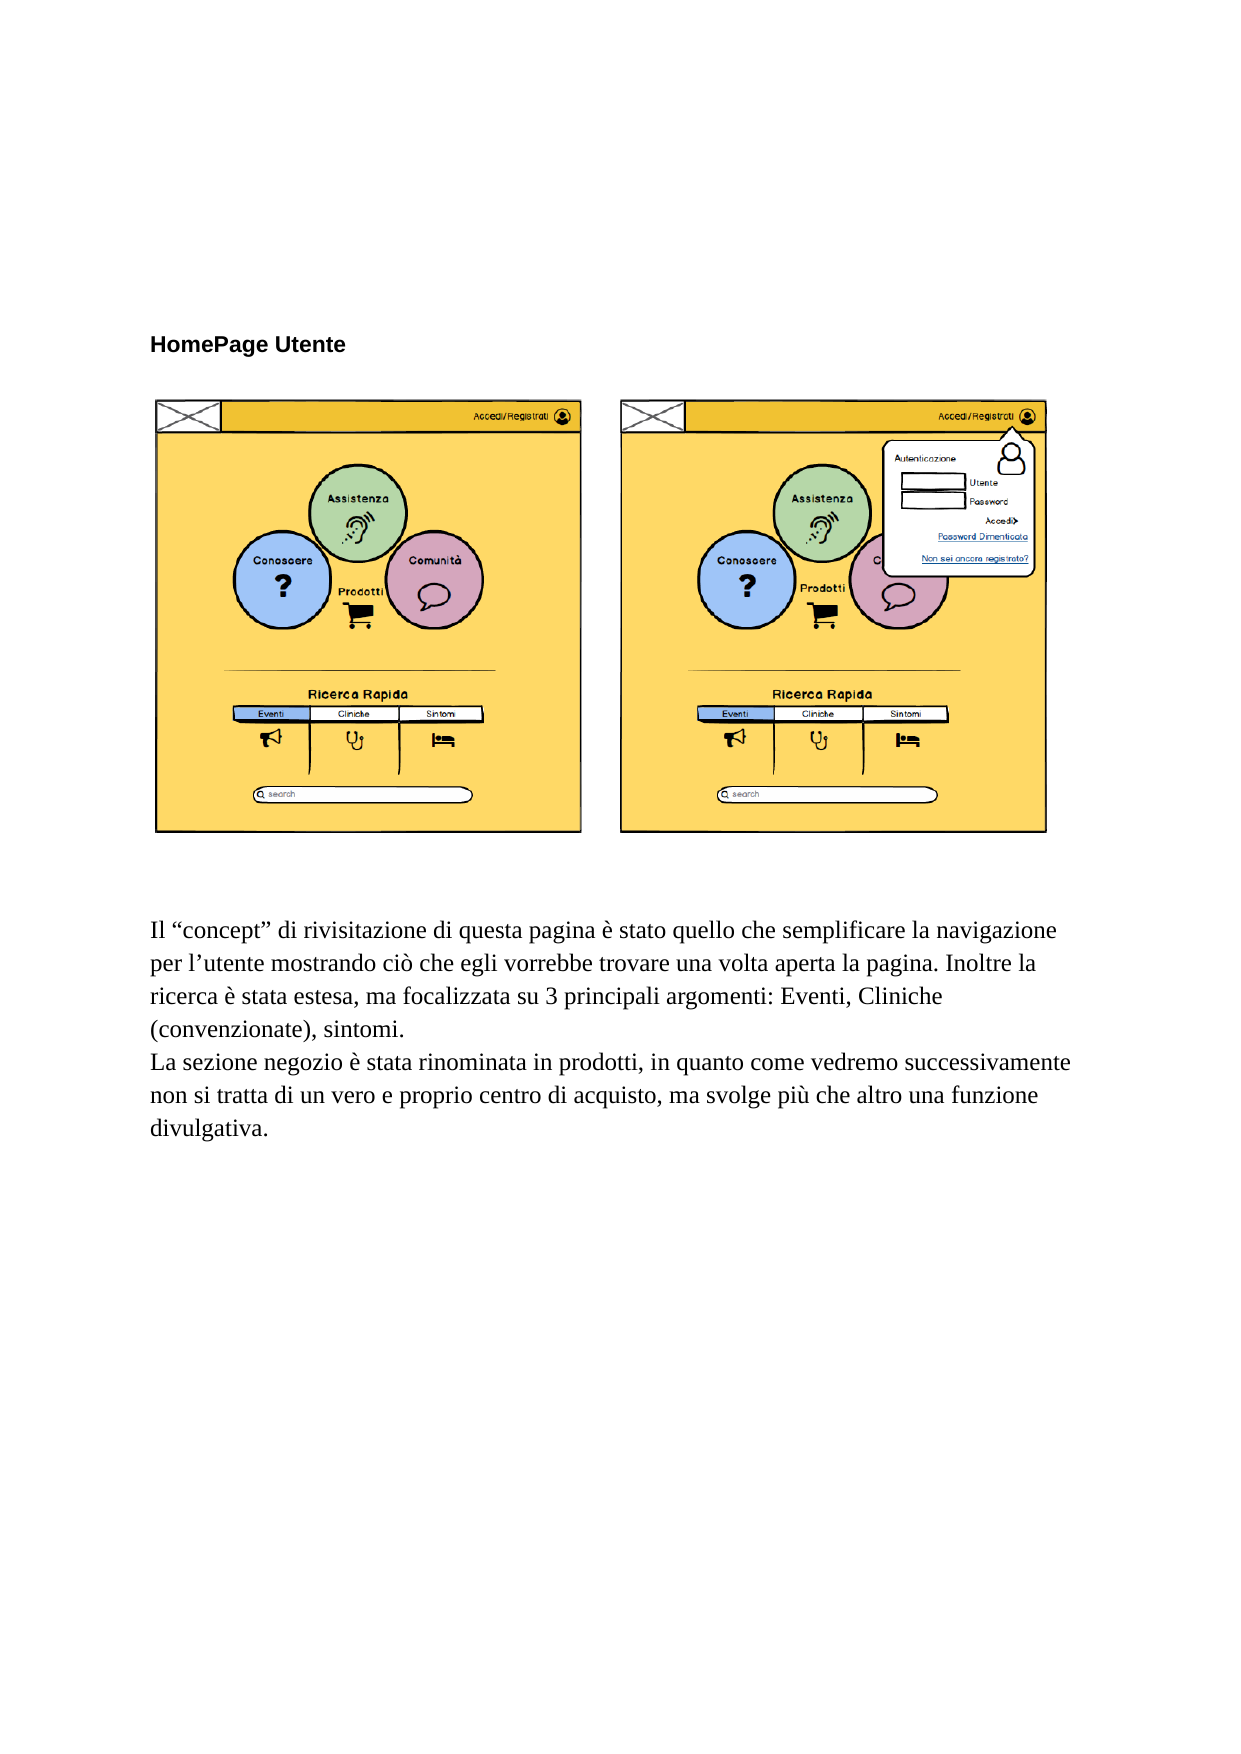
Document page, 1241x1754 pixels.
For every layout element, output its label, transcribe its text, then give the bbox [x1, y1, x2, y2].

picture [150, 391, 1056, 846]
text HomePage Utente [150, 331, 1090, 358]
text Il “concept” di rivisitazione di questa pagina è stato quello che semplificare la navigazione per l’utente mostrando ciò che egli vorrebbe trovare una volta aperta la pagina. Inoltre la ricerca è stata estesa, ma focalizzata su 3 principali argomenti: Eventi, Cliniche (convenzionate), sintomi. [150, 915, 1090, 1043]
text La sezione negozio è stata rinominata in prodotti, in quanto come vedremo successivamente non si tratta di un vero e proprio centro di acquisto, ma svolge più che altro una funzione divulgativa. [150, 1047, 1090, 1142]
